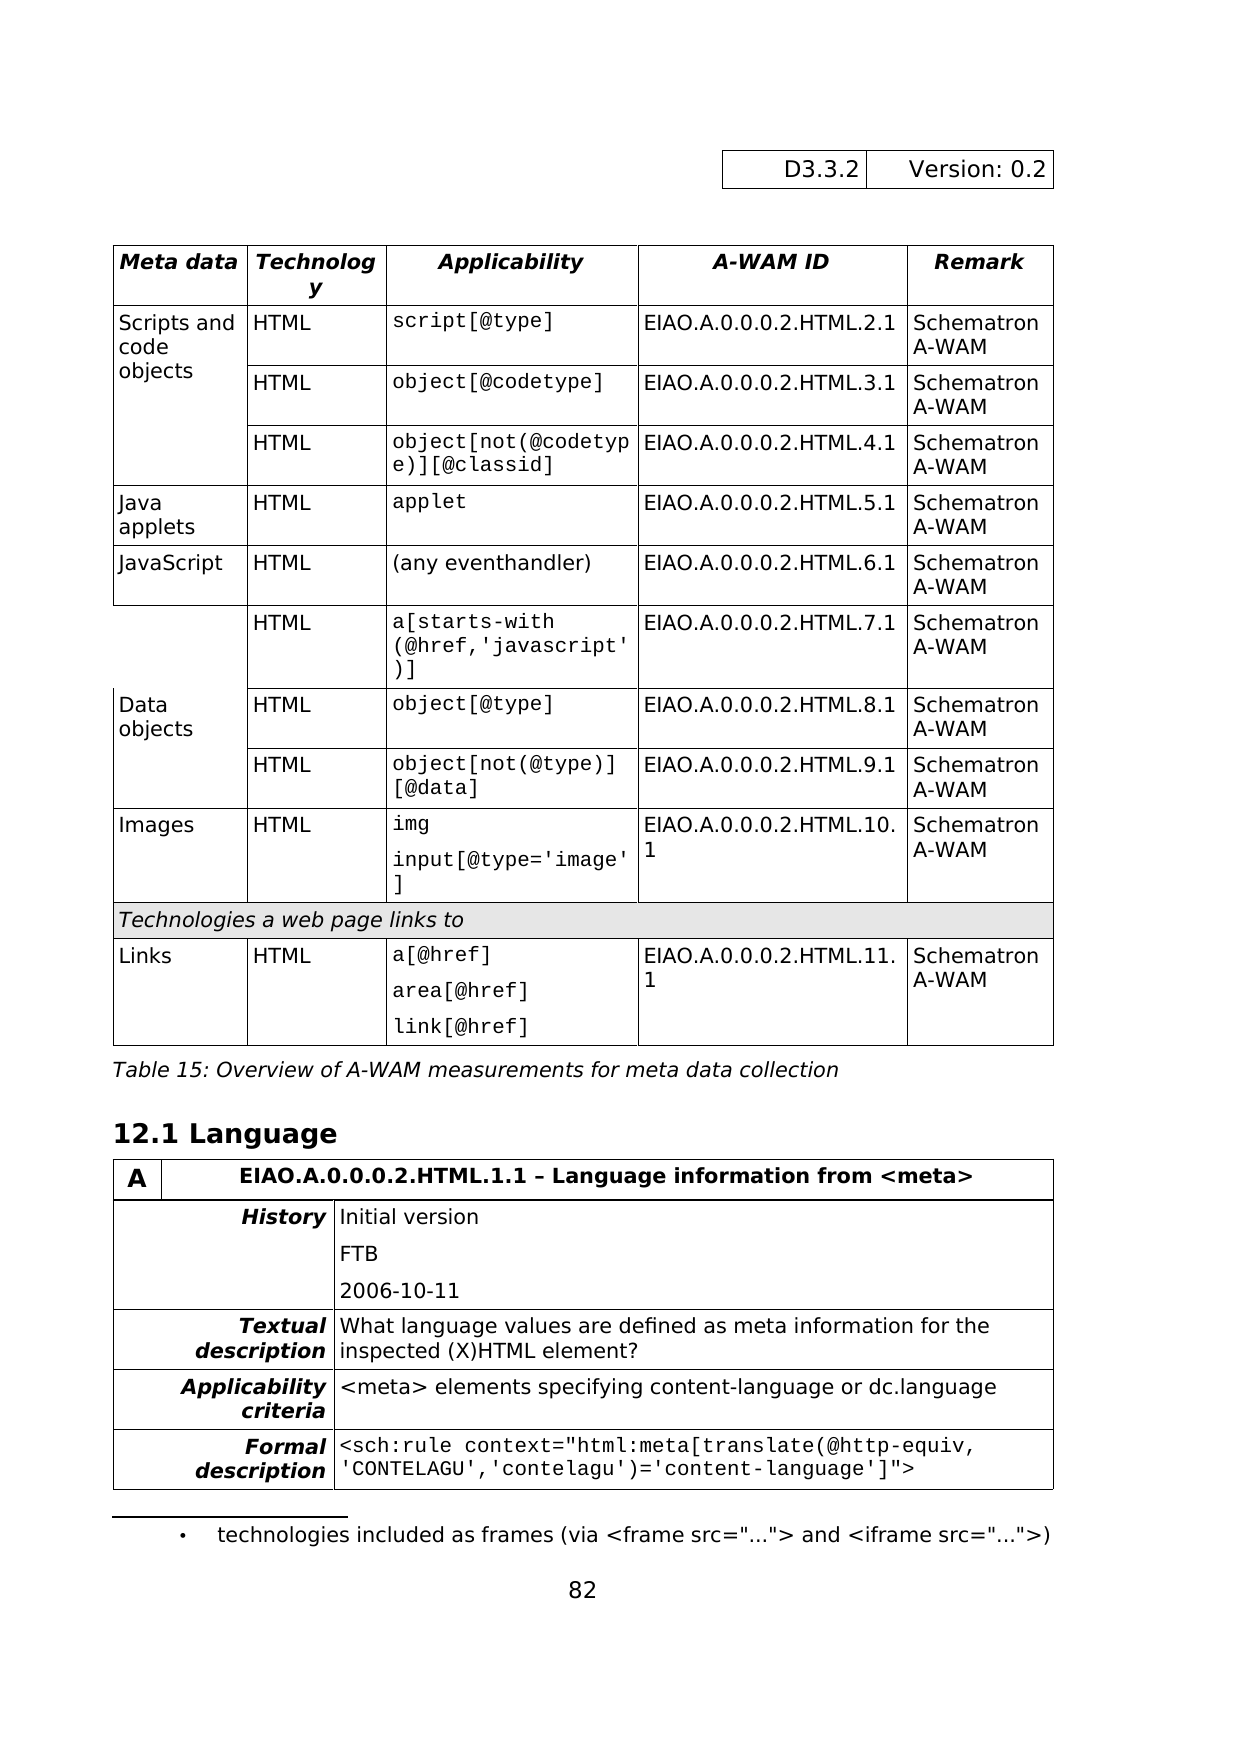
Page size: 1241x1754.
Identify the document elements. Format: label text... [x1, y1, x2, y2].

subtitle Language [112, 1118, 1053, 1150]
table_cell EIAO.A.0.0.0.2.HTML.5.1 [639, 486, 907, 545]
table_header script[@type] [387, 306, 637, 365]
table_cell Images [114, 809, 247, 902]
table_cell Scripts and code objects [114, 306, 247, 485]
table_cell Schematron A-WAM [908, 939, 1053, 1045]
table_cell HTML [248, 486, 386, 545]
table_cell Schematron A-WAM [908, 486, 1053, 545]
table_cell Initial version FTB 2006-10-11 [335, 1201, 1053, 1309]
table_cell Schematron A-WAM [908, 809, 1053, 902]
table_header EIAO.A.0.0.0.2.HTML.2.1 [639, 306, 907, 365]
table_cell object[not(@codetype)][@classid] [387, 426, 637, 485]
table_cell a[@href] area[@href] link[@href] [387, 939, 637, 1045]
table_cell HTML [248, 606, 386, 688]
table_cell img input[@type='image'] [387, 809, 637, 902]
table_cell Links [114, 939, 247, 1045]
table_cell a[starts-with (@href,'javascript')] [387, 606, 637, 688]
table_cell <meta> elements specifying content-language or dc.language [335, 1370, 1053, 1429]
table_cell Technologies a web page links to [114, 903, 1053, 938]
table_header object[@type] [387, 689, 637, 748]
table_cell EIAO.A.0.0.0.2.HTML.10.1 [639, 809, 907, 902]
table_cell Textual description [114, 1310, 333, 1369]
table_cell HTML [248, 939, 386, 1045]
table_cell HTML [248, 426, 386, 485]
text Table 15: Overview of A-WAM measurements for meta data collection [112, 1058, 1053, 1082]
table_cell Schematron A-WAM [908, 606, 1053, 688]
table_cell <sch:rule context="html:meta[translate(@http-equiv, 'CONTELAGU','contelagu')='content-language']"> [335, 1430, 1053, 1489]
table_cell Formal description [114, 1430, 333, 1489]
table_cell EIAO.A.0.0.0.2.HTML.7.1 [639, 606, 907, 688]
table_cell EIAO.A.0.0.0.2.HTML.11.1 [639, 939, 907, 1045]
table_header Remark [908, 246, 1053, 305]
table_cell Java applets [114, 486, 247, 545]
table_cell Applicability criteria [114, 1370, 333, 1429]
table_header (any eventhandler) [387, 546, 637, 605]
table_cell Schematron A-WAM [908, 749, 1053, 808]
table_cell What language values are defined as meta information for the inspected (X)HTML element? [335, 1310, 1053, 1369]
table_cell Schematron A-WAM [908, 366, 1053, 425]
table_header Schematron A-WAM [908, 546, 1053, 605]
table_cell EIAO.A.0.0.0.2.HTML.4.1 [639, 426, 907, 485]
table_cell EIAO.A.0.0.0.2.HTML.3.1 [639, 366, 907, 425]
table_cell HTML [248, 749, 386, 808]
table_cell object[not(@type)][@data] [387, 749, 637, 808]
table_header HTML [248, 546, 386, 605]
table_header HTML [248, 689, 386, 748]
table_cell History [114, 1201, 333, 1309]
table_header Meta data [114, 246, 247, 305]
table_header EIAO.A.0.0.0.2.HTML.1.1 – Language information from <meta> [162, 1160, 1053, 1199]
table_header HTML [248, 306, 386, 365]
table_cell Schematron A-WAM [908, 426, 1053, 485]
table_cell object[@codetype] [387, 366, 637, 425]
table_header EIAO.A.0.0.0.2.HTML.6.1 [639, 546, 907, 605]
table_header Technology [248, 246, 386, 305]
table_header A [114, 1160, 161, 1199]
table_header Schematron A-WAM [908, 689, 1053, 748]
table_cell JavaScript [114, 546, 247, 605]
table_cell EIAO.A.0.0.0.2.HTML.9.1 [639, 749, 907, 808]
table_cell HTML [248, 809, 386, 902]
table_header Applicability [387, 246, 637, 305]
table_cell Data objects [114, 688, 247, 808]
table_cell applet [387, 486, 637, 545]
table_header A-WAM ID [639, 246, 907, 305]
table_header Schematron A-WAM [908, 306, 1053, 365]
table_header EIAO.A.0.0.0.2.HTML.8.1 [639, 689, 907, 748]
table_cell HTML [248, 366, 386, 425]
